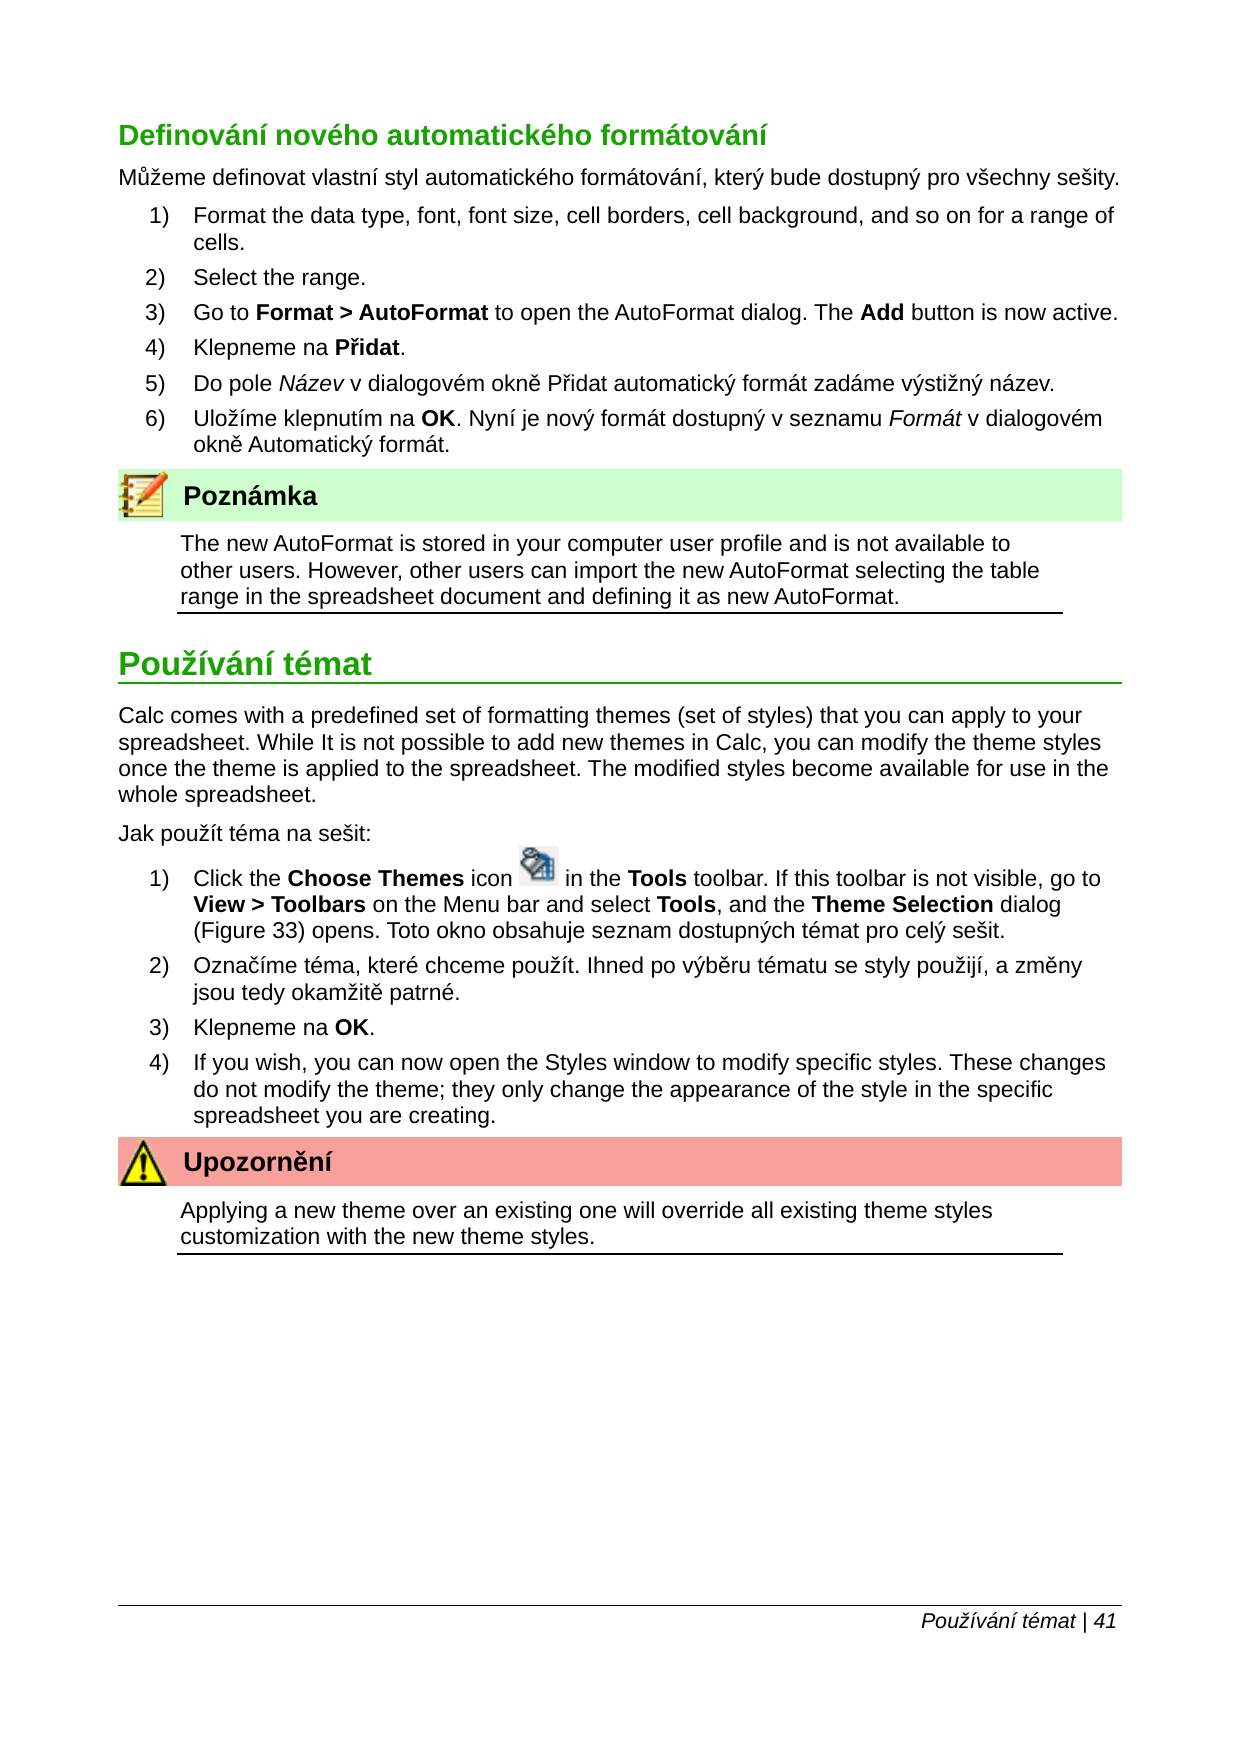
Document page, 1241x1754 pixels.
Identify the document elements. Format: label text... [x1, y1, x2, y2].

list Select the range. [165, 264, 1122, 290]
text Calc comes with a predefined set of formatting themes (set of styles) that you can apply to your spreadsheet. While It is not possible to add new themes in Calc, you can modify the theme styles once the theme is applied to the spreadsheet. The modified styles become available for use in the whole spreadsheet. [118, 702, 1122, 807]
list Click the Choose Themes icon in the Tools toolbar. If this toolbar is not visible, go to View > Toolbars on the Menu bar and select Tools, and the Theme Selection dialog (Figure 33) opens. Toto okno obsahuje seznam dostupných témat pro celý sešit. [169, 846, 1122, 943]
picture [519, 846, 559, 886]
list Uložíme klepnutím na OK. Nyní je nový formát dostupný v seznamu Formát v dialogovém okně Automatický formát. [165, 405, 1122, 457]
picture [119, 470, 170, 521]
list Můžeme definovat vlastní styl automatického formátování, který bude dostupný pro všechny sešity. [118, 163, 1122, 190]
list Do pole Název v dialogovém okně Přidat automatický formát zadáme výstižný název. [165, 369, 1122, 396]
list Označíme téma, které chceme použít. Ihned po výběru tématu se styly použijí, a změny jsou tedy okamžitě patrné. [169, 952, 1122, 1005]
subtitle Upozornění [118, 1137, 1122, 1186]
list Jak použít téma na sešit: [118, 820, 1122, 846]
subtitle Definování nového automatického formátování [118, 118, 1122, 152]
subtitle Poznámka [118, 469, 1122, 521]
list If you wish, you can now open the Styles window to modify specific styles. These changes do not modify the theme; they only change the appearance of the style in the specific spreadsheet you are creating. [169, 1049, 1122, 1128]
picture [119, 1138, 167, 1186]
text The new AutoFormat is stored in your computer user profile and is not available to other users. However, other users can import the new AutoFormat selecting the table range in the spreadsheet document and defining it as new AutoFormat. [177, 527, 1063, 612]
subtitle Používání témat [118, 644, 1122, 682]
list Go to Format > AutoFormat to open the AutoFormat dialog. The Add button is now active. [165, 299, 1122, 325]
list Format the data type, font, font size, cell borders, cell background, and so on for a range of cells. [169, 202, 1122, 255]
list Klepneme na OK. [169, 1014, 1122, 1040]
list Klepneme na Přidat. [165, 334, 1122, 361]
text Applying a new theme over an existing one will override all existing theme styles customization with the new theme styles. [177, 1194, 1063, 1253]
